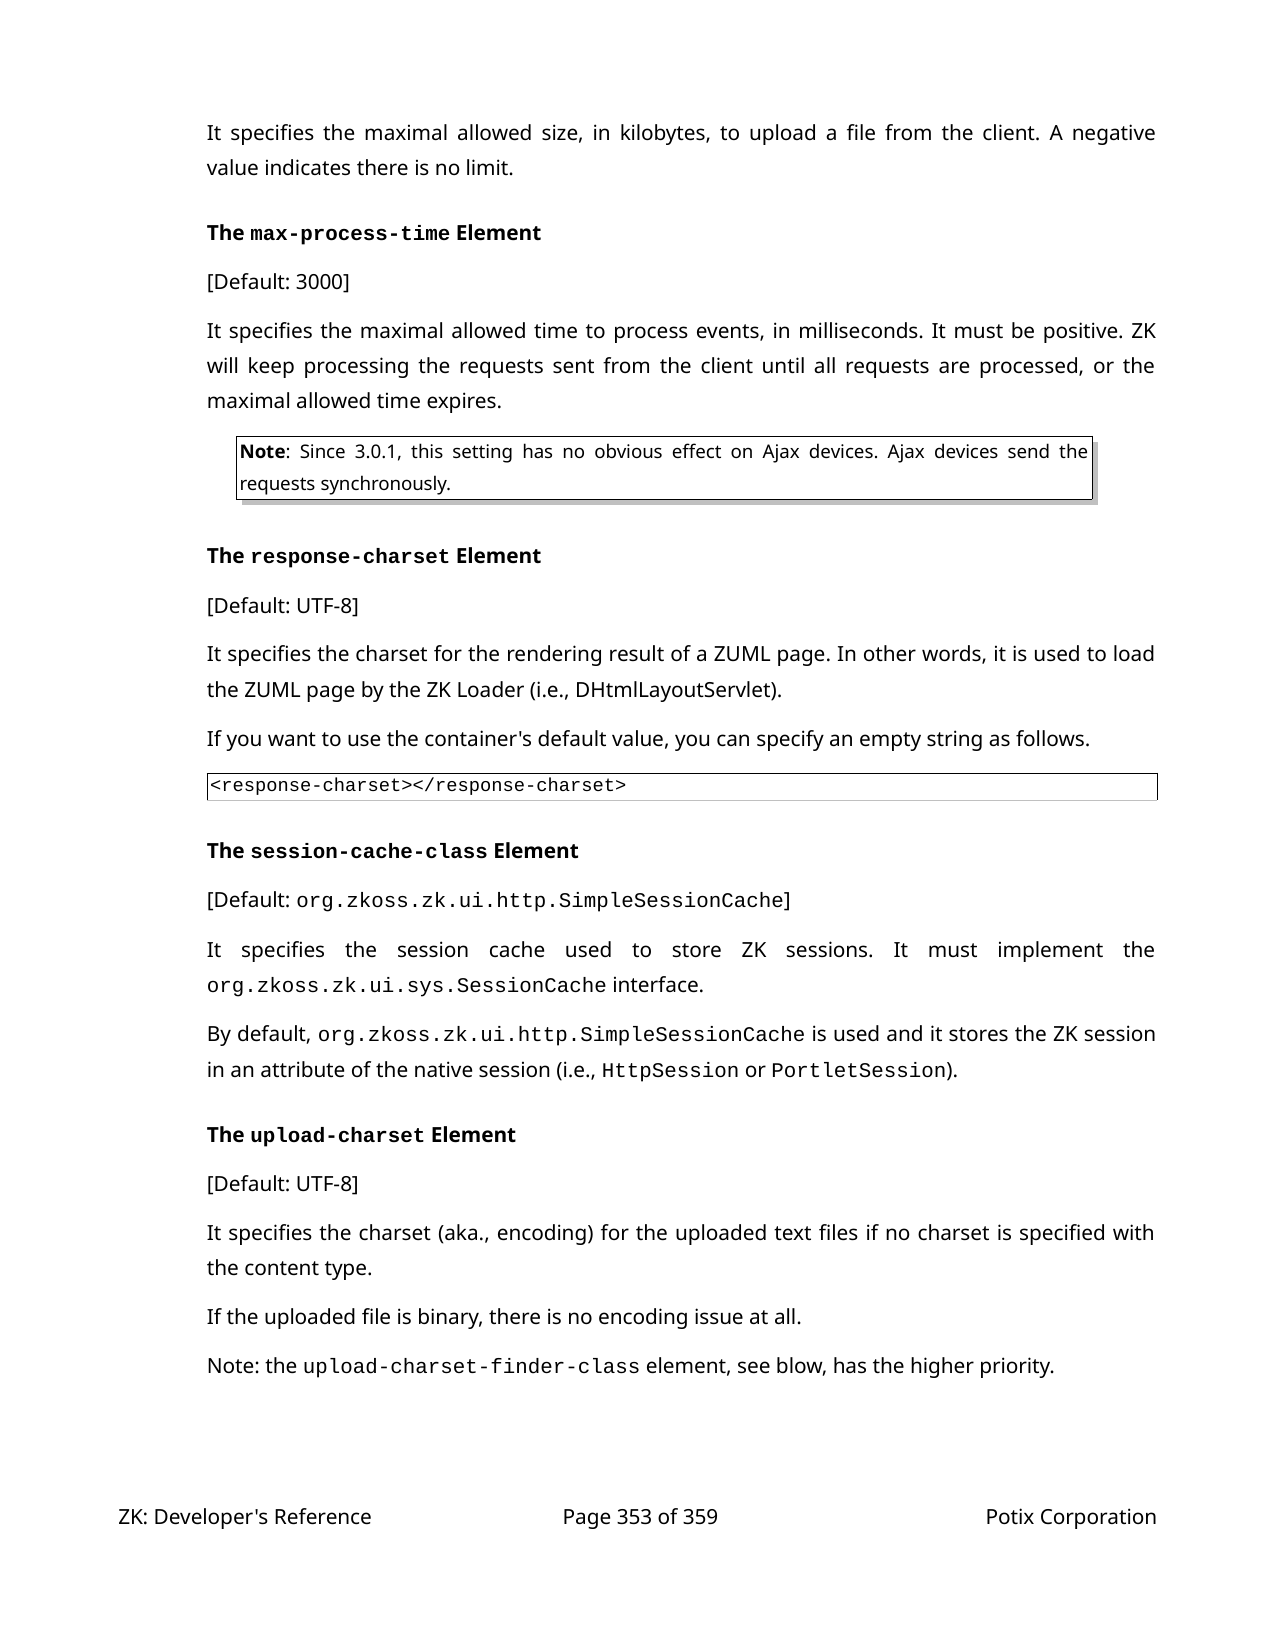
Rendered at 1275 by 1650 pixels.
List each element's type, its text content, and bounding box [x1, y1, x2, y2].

subtitle The session-cache-class Element [207, 836, 1157, 865]
text If the uploaded file is binary, there is no encoding issue at all. [207, 1302, 1157, 1330]
subtitle The upload-charset Element [207, 1120, 1157, 1148]
subtitle The max-process-time Element [207, 218, 1157, 247]
text Note: Since 3.0.1, this setting has no obvious effect on Ajax devices. Ajax devices send the requests synchronously. [237, 437, 1092, 499]
text If you want to use the container's default value, you can specify an empty string as follows. [207, 724, 1157, 752]
text By default, org.zkoss.zk.ui.http.SimpleSessionCache is used and it stores the ZK session in an attribute of the native session (i.e., HttpSession or PortletSession). [207, 1019, 1157, 1083]
text It specifies the charset for the rendering result of a ZUML page. In other words, it is used to load the ZUML page by the ZK Loader (i.e., DHtmlLayoutServlet). [207, 639, 1157, 703]
text It specifies the maximal allowed time to process events, in milliseconds. It must be positive. ZK will keep processing the requests sent from the client until all requests are processed, or the maximal allowed time expires. [207, 316, 1157, 415]
subtitle The response-charset Element [207, 542, 1157, 570]
text [Default: 3000] [207, 267, 1157, 296]
text It specifies the charset (aka., encoding) for the uploaded text files if no charset is specified with the content type. [207, 1218, 1157, 1281]
text [Default: org.zkoss.zk.ui.http.SimpleSessionCache] [207, 886, 1157, 914]
text It specifies the maximal allowed size, in kilobytes, to upload a file from the client. A negative value indicates there is no limit. [207, 118, 1157, 182]
text It specifies the session cache used to store ZK sessions. It must implement the org.zkoss.zk.ui.sys.SessionCache interface. [207, 935, 1157, 998]
text [Default: UTF-8] [207, 591, 1157, 619]
text <response-charset></response-charset> [208, 774, 1157, 800]
text Note: the upload-charset-finder-class element, see blow, has the higher priority. [207, 1351, 1157, 1379]
text [Default: UTF-8] [207, 1169, 1157, 1197]
